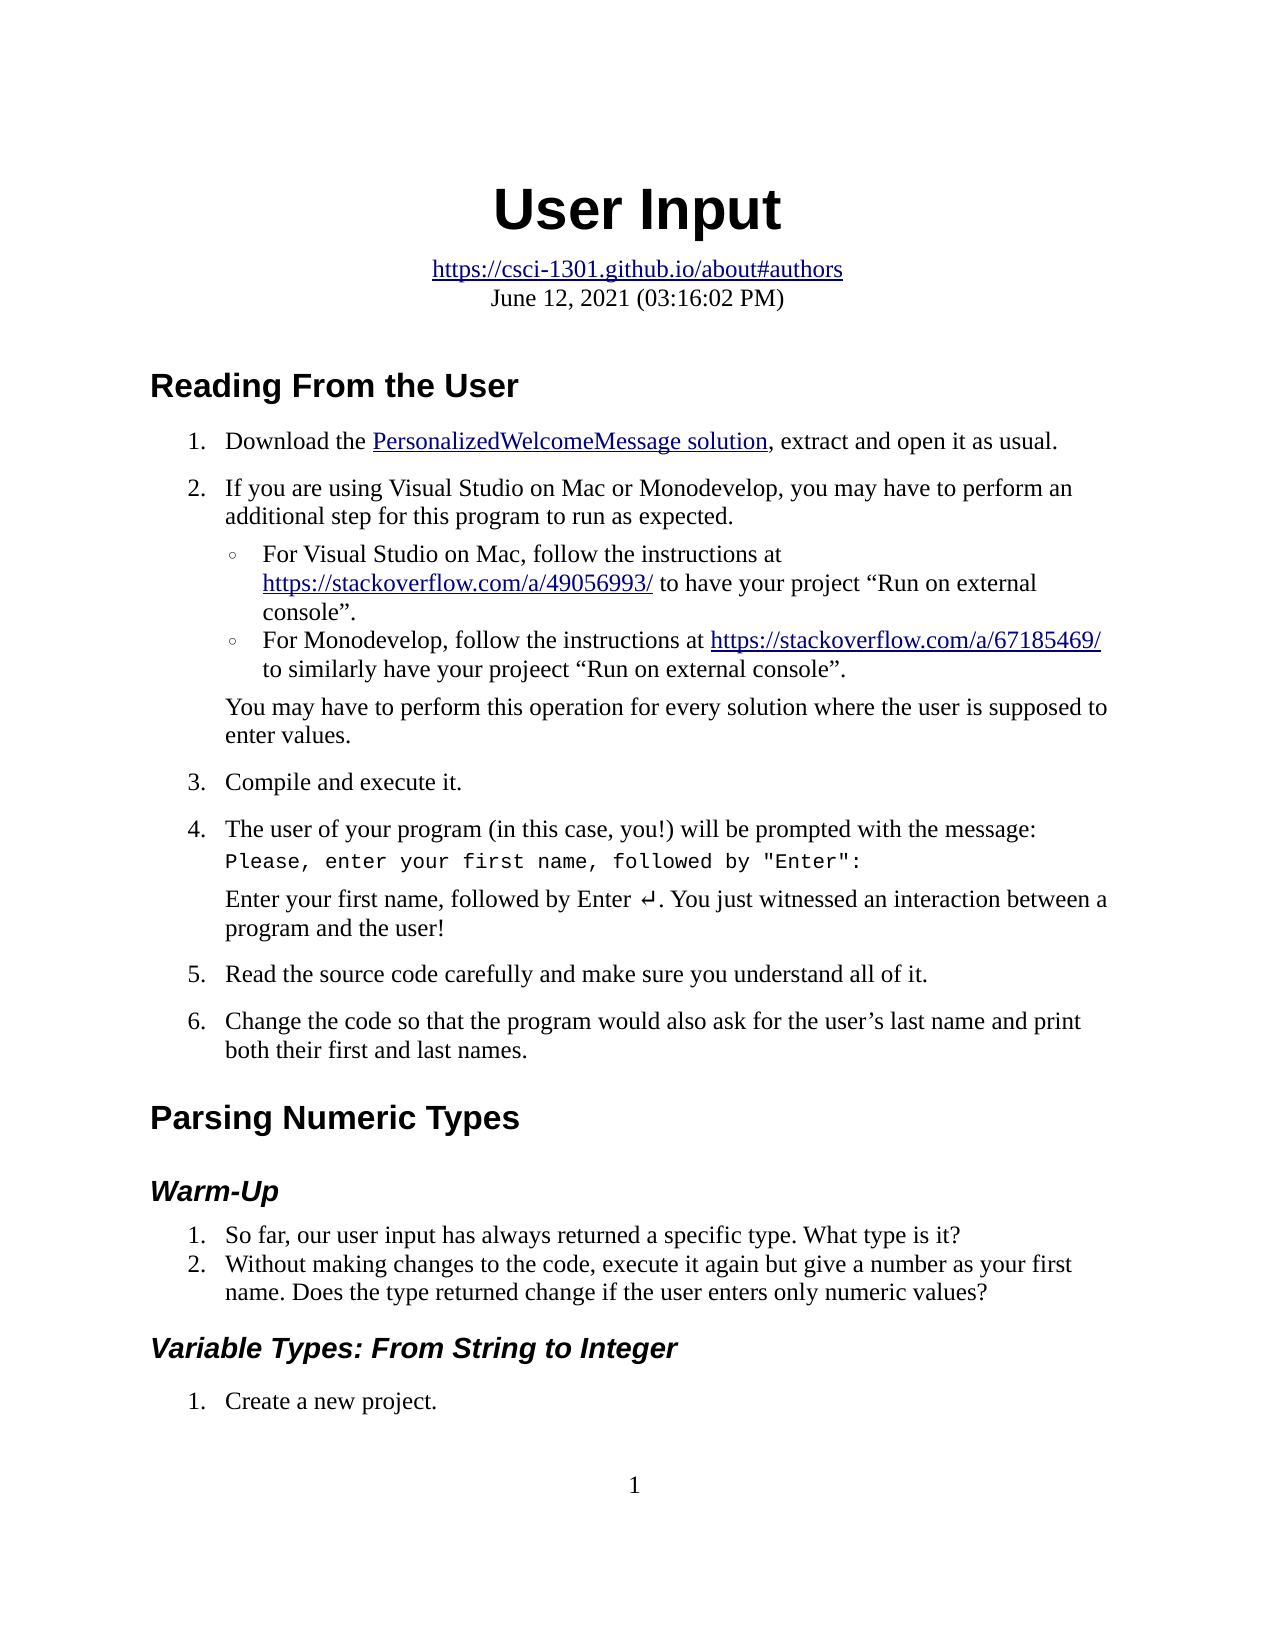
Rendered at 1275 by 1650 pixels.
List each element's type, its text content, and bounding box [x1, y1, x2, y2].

subtitle Warm-Up [150, 1174, 1125, 1207]
text https://csci-1301.github.io/about#authors [150, 254, 1125, 283]
text June 12, 2021 (03:16:02 PM) [150, 283, 1125, 312]
title User Input [150, 175, 1125, 242]
list Create a new project. [187, 1386, 1125, 1415]
list For Visual Studio on Mac, follow the instructions at https://stackoverflow.com/a/49056993/ to have your project “Run on external console”. [225, 539, 1125, 625]
subtitle Parsing Numeric Types [150, 1098, 1125, 1136]
list You may have to perform this operation for every solution where the user is supposed to enter values. [187, 692, 1125, 749]
list Download the PersonalizedWelcomeMessage solution, extract and open it as usual. [187, 426, 1125, 455]
subtitle Variable Types: From String to Integer [150, 1331, 1125, 1365]
list The user of your program (in this case, you!) will be prompted with the message: [187, 814, 1125, 843]
list Without making changes to the code, execute it again but give a number as your first name. Does the type returned change if the user enters only numeric values? [187, 1249, 1125, 1306]
subtitle Reading From the User [150, 366, 1125, 404]
list Please, enter your first name, followed by "Enter": [187, 852, 1125, 875]
list Compile and execute it. [187, 767, 1125, 796]
list Read the source code carefully and make sure you understand all of it. [187, 959, 1125, 988]
list If you are using Visual Studio on Mac or Monodevelop, you may have to perform an additional step for this program to run as expected. [187, 473, 1125, 530]
list For Monodevelop, follow the instructions at https://stackoverflow.com/a/67185469/ to similarly have your projeect “Run on external console”. [225, 625, 1125, 683]
list Enter your first name, followed by Enter ↵. You just witnessed an interaction between a program and the user! [187, 884, 1125, 942]
list Change the code so that the program would also ask for the user’s last name and print both their first and last names. [187, 1006, 1125, 1064]
list So far, our user input has always returned a specific type. What type is it? [187, 1220, 1125, 1249]
